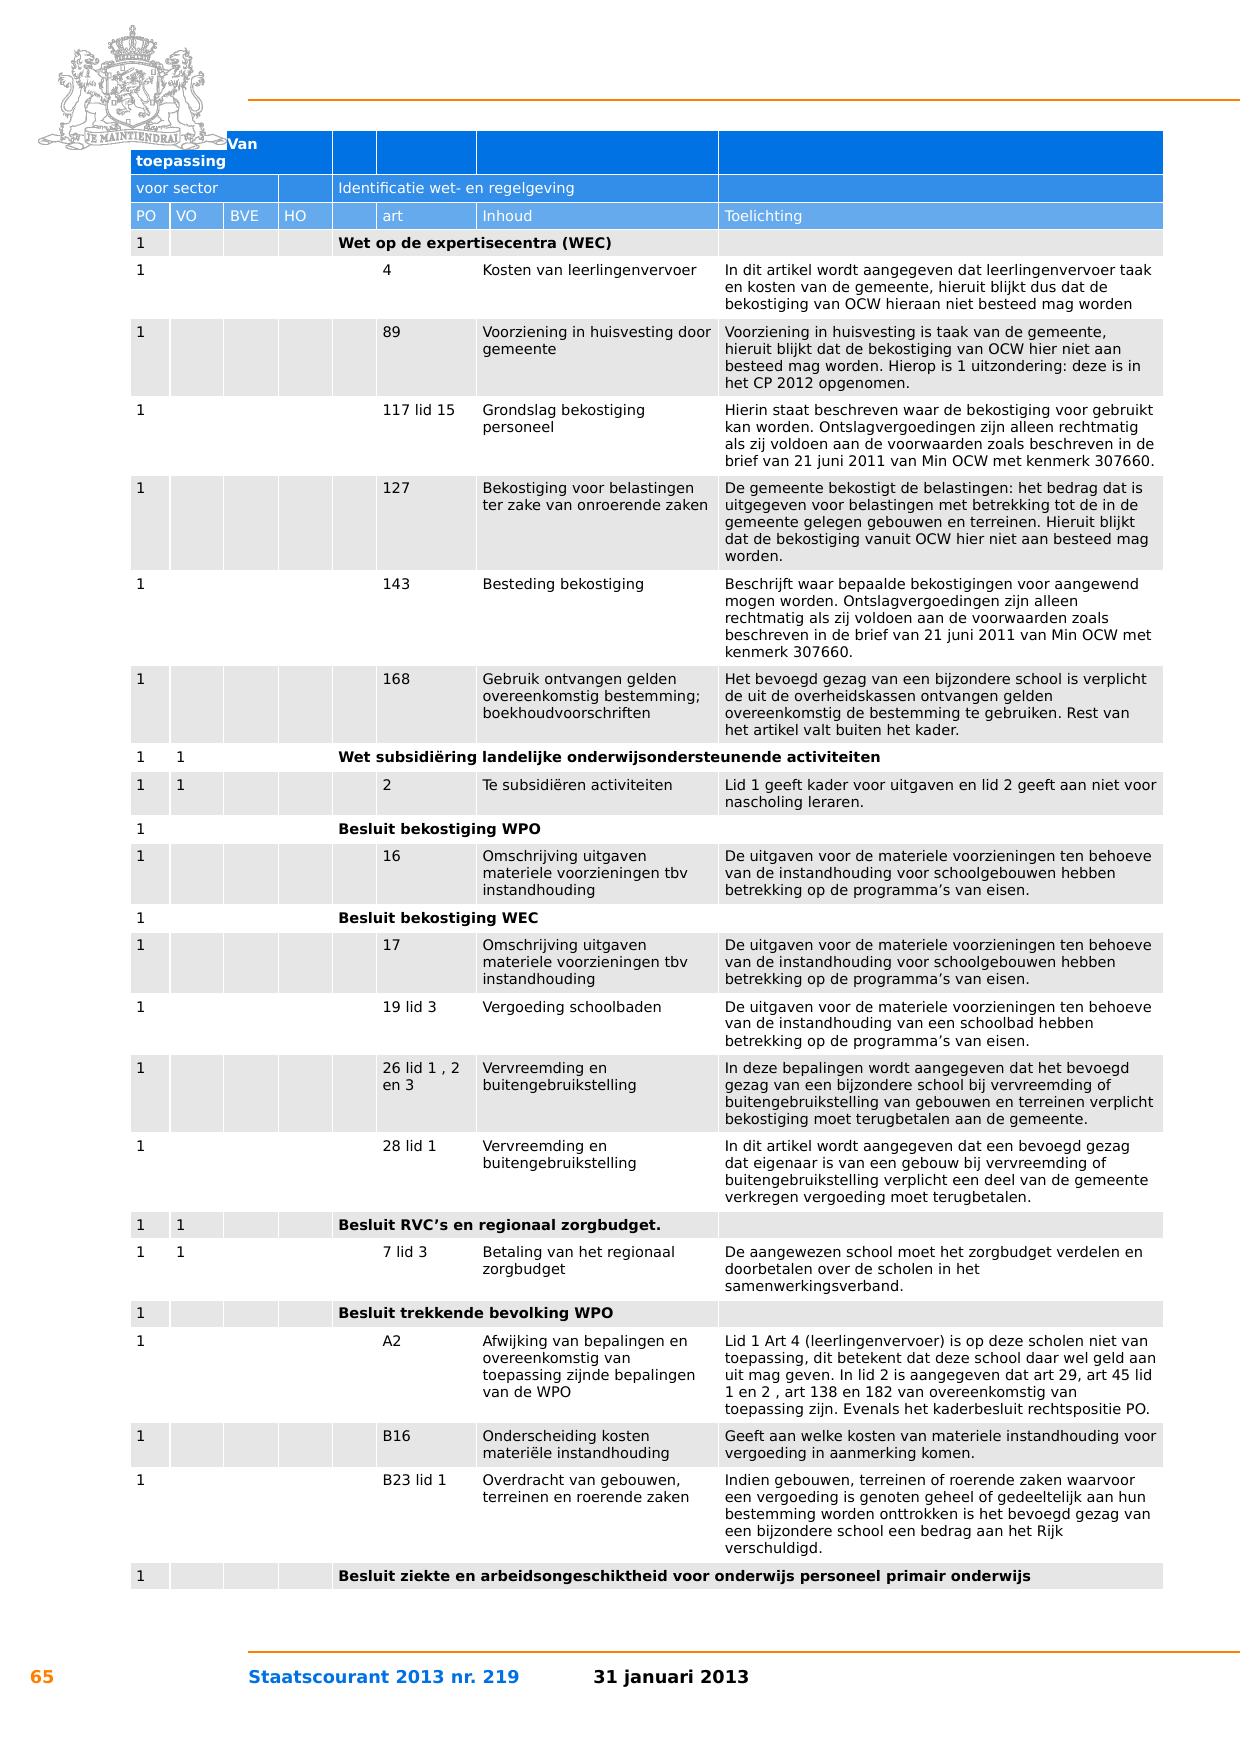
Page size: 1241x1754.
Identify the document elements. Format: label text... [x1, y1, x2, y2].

table_cell [279, 1468, 332, 1562]
table_cell 1 [131, 1055, 169, 1132]
table_cell [171, 1328, 223, 1422]
table_cell [171, 1563, 223, 1589]
table_cell 1 [131, 1239, 169, 1299]
table_cell Inhoud [477, 203, 718, 229]
table_cell 1 [131, 844, 169, 904]
table_cell Omschrijving uitgaven materiele voorzieningen tbv instandhouding [477, 933, 718, 993]
table_cell Gebruik ontvangen gelden overeenkomstig bestemming; boekhoudvoorschriften [477, 666, 718, 743]
table_cell [224, 1468, 278, 1562]
table_cell [171, 816, 223, 843]
table_cell [224, 258, 278, 318]
table_cell [171, 994, 223, 1054]
table_cell 1 [171, 745, 223, 771]
table_cell 1 [171, 1212, 223, 1238]
table_cell Voorziening in huisvesting is taak van de gemeente, hieruit blijkt dat de bekostiging van OCW hier niet aan besteed mag worden. Hierop is 1 uitzondering: deze is in het CP 2012 opgenomen. [719, 319, 1163, 396]
table_cell 143 [377, 571, 476, 665]
table_cell 26 lid 1 , 2 en 3 [377, 1055, 476, 1132]
table_cell [333, 397, 376, 474]
table_cell Geeft aan welke kosten van materiele instandhouding voor vergoeding in aanmerking komen. [719, 1423, 1163, 1467]
table_cell BVE [224, 203, 278, 229]
table_cell [224, 1301, 278, 1327]
table_cell [719, 1212, 1163, 1238]
table_cell 89 [377, 319, 476, 396]
table_cell Grondslag bekostiging personeel [477, 397, 718, 474]
table_cell [224, 905, 278, 931]
table_cell [279, 1134, 332, 1211]
table_cell De uitgaven voor de materiele voorzieningen ten behoeve van de instandhouding voor schoolgebouwen hebben betrekking op de programma’s van eisen. [719, 844, 1163, 904]
table_cell Besluit trekkende bevolking WPO [333, 1301, 718, 1327]
table_cell [171, 476, 223, 570]
table_cell art [377, 203, 476, 229]
table_cell [719, 1301, 1163, 1327]
table_cell HO [279, 203, 332, 229]
table_cell [224, 319, 278, 396]
table_cell 1 [131, 745, 169, 771]
table_cell 1 [131, 905, 169, 931]
table_cell [224, 1212, 278, 1238]
table_cell Besluit bekostiging WPO [333, 816, 718, 843]
table_cell Identificatie wet- en regelgeving [333, 175, 718, 202]
table_cell PO [131, 203, 169, 229]
table_header [477, 131, 718, 174]
table_cell [279, 571, 332, 665]
table_cell 1 [171, 1239, 223, 1299]
table_cell [279, 994, 332, 1054]
table_cell VO [171, 203, 223, 229]
table_cell [224, 1055, 278, 1132]
table_cell voor sector [131, 175, 278, 202]
table_cell Bekostiging voor belastingen ter zake van onroerende zaken [477, 476, 718, 570]
table_cell [224, 816, 278, 843]
table_cell [333, 1134, 376, 1211]
table_cell [333, 203, 376, 229]
table_cell De aangewezen school moet het zorgbudget verdelen en doorbetalen over de scholen in het samenwerkingsverband. [719, 1239, 1163, 1299]
table_header [333, 131, 376, 174]
table_cell [333, 994, 376, 1054]
table_cell Kosten van leerlingenvervoer [477, 258, 718, 318]
table_cell [279, 230, 332, 256]
table_cell [279, 319, 332, 396]
table_cell [279, 745, 332, 771]
table_cell [333, 844, 376, 904]
table_cell [171, 571, 223, 665]
table_cell Wet subsidiëring landelijke onderwijsondersteunende activiteiten [333, 745, 1163, 771]
table_cell Omschrijving uitgaven materiele voorzieningen tbv instandhouding [477, 844, 718, 904]
table_cell [279, 666, 332, 743]
table_cell Te subsidiëren activiteiten [477, 772, 718, 815]
table_cell 1 [131, 571, 169, 665]
table_cell [224, 1423, 278, 1467]
table_cell 7 lid 3 [377, 1239, 476, 1299]
table_cell [333, 1423, 376, 1467]
table_cell [333, 1239, 376, 1299]
table_cell De uitgaven voor de materiele voorzieningen ten behoeve van de instandhouding van een schoolbad hebben betrekking op de programma’s van eisen. [719, 994, 1163, 1054]
table_cell [279, 175, 332, 202]
table_cell [224, 1328, 278, 1422]
table_cell [333, 772, 376, 815]
table_cell [279, 1423, 332, 1467]
table_cell 4 [377, 258, 476, 318]
table_cell Vervreemding en buitengebruikstelling [477, 1055, 718, 1132]
table_cell [279, 1239, 332, 1299]
table_cell 1 [131, 1328, 169, 1422]
table_cell 1 [171, 772, 223, 815]
table_cell [171, 258, 223, 318]
table_cell 1 [131, 816, 169, 843]
table_cell Beschrijft waar bepaalde bekostigingen voor aangewend mogen worden. Ontslagvergoedingen zijn alleen rechtmatig als zij voldoen aan de voorwaarden zoals beschreven in de brief van 21 juni 2011 van Min OCW met kenmerk 307660. [719, 571, 1163, 665]
table_cell Wet op de expertisecentra (WEC) [333, 230, 718, 256]
table_cell Toelichting [719, 203, 1163, 229]
table_cell Indien gebouwen, terreinen of roerende zaken waarvoor een vergoeding is genoten geheel of gedeeltelijk aan hun bestemming worden onttrokken is het bevoegd gezag van een bijzondere school een bedrag aan het Rijk verschuldigd. [719, 1468, 1163, 1562]
table_cell Voorziening in huisvesting door gemeente [477, 319, 718, 396]
table_cell Het bevoegd gezag van een bijzondere school is verplicht de uit de overheidskassen ontvangen gelden overeenkomstig de bestemming te gebruiken. Rest van het artikel valt buiten het kader. [719, 666, 1163, 743]
table_cell [224, 844, 278, 904]
table_cell 1 [131, 1134, 169, 1211]
table_cell In deze bepalingen wordt aangegeven dat het bevoegd gezag van een bijzondere school bij vervreemding of buitengebruikstelling van gebouwen en terreinen verplicht bekostiging moet terugbetalen aan de gemeente. [719, 1055, 1163, 1132]
table_cell Lid 1 geeft kader voor uitgaven en lid 2 geeft aan niet voor nascholing leraren. [719, 772, 1163, 815]
picture [38, 25, 227, 150]
table_cell [279, 1301, 332, 1327]
table_cell [171, 905, 223, 931]
table_cell [333, 1468, 376, 1562]
table_cell [719, 230, 1163, 256]
table_cell 127 [377, 476, 476, 570]
table_cell Lid 1 Art 4 (leerlingenvervoer) is op deze scholen niet van toepassing, dit betekent dat deze school daar wel geld aan uit mag geven. In lid 2 is aangegeven dat art 29, art 45 lid 1 en 2 , art 138 en 182 van overeenkomstig van toepassing zijn. Evenals het kaderbesluit rechtspositie PO. [719, 1328, 1163, 1422]
table_cell Hierin staat beschreven waar de bekostiging voor gebruikt kan worden. Ontslagvergoedingen zijn alleen rechtmatig als zij voldoen aan de voorwaarden zoals beschreven in de brief van 21 juni 2011 van Min OCW met kenmerk 307660. [719, 397, 1163, 474]
table_cell [224, 666, 278, 743]
table_cell [171, 319, 223, 396]
table_cell 1 [131, 1301, 169, 1327]
table_header Van toepassing [131, 131, 332, 174]
table_cell [333, 476, 376, 570]
table_header [719, 131, 1163, 174]
table_cell [279, 1212, 332, 1238]
table_cell B23 lid 1 [377, 1468, 476, 1562]
table_cell 1 [131, 933, 169, 993]
table_cell [224, 571, 278, 665]
table_cell Besluit ziekte en arbeidsongeschiktheid voor onderwijs personeel primair onderwijs [333, 1563, 1163, 1589]
table_cell [171, 230, 223, 256]
table_cell [719, 905, 1163, 931]
table_cell [224, 994, 278, 1054]
table_cell [171, 666, 223, 743]
table_cell De uitgaven voor de materiele voorzieningen ten behoeve van de instandhouding voor schoolgebouwen hebben betrekking op de programma’s van eisen. [719, 933, 1163, 993]
table_cell [333, 1328, 376, 1422]
table_cell Vervreemding en buitengebruikstelling [477, 1134, 718, 1211]
table_cell [279, 476, 332, 570]
table_cell Besluit RVC’s en regionaal zorgbudget. [333, 1212, 718, 1238]
table_cell 1 [131, 1563, 169, 1589]
table_cell A2 [377, 1328, 476, 1422]
table_cell 1 [131, 319, 169, 396]
table_cell B16 [377, 1423, 476, 1467]
table_cell [279, 816, 332, 843]
table_cell [171, 1423, 223, 1467]
table_cell Vergoeding schoolbaden [477, 994, 718, 1054]
table_cell [279, 772, 332, 815]
table_cell [333, 319, 376, 396]
table_cell [171, 1301, 223, 1327]
table_cell [171, 1134, 223, 1211]
table_cell [279, 397, 332, 474]
table_cell [224, 1563, 278, 1589]
table_cell [171, 1468, 223, 1562]
table_cell [224, 476, 278, 570]
table_cell 1 [131, 1212, 169, 1238]
table_cell [333, 571, 376, 665]
table_cell [333, 933, 376, 993]
table_cell 1 [131, 476, 169, 570]
table_header [377, 131, 476, 174]
table_cell [279, 1328, 332, 1422]
table_cell Onderscheiding kosten materiële instandhouding [477, 1423, 718, 1467]
table_cell [333, 1055, 376, 1132]
table_cell Besteding bekostiging [477, 571, 718, 665]
table_cell [224, 230, 278, 256]
table_cell 1 [131, 1468, 169, 1562]
table_cell 16 [377, 844, 476, 904]
table_cell 168 [377, 666, 476, 743]
table_cell In dit artikel wordt aangegeven dat een bevoegd gezag dat eigenaar is van een gebouw bij vervreemding of buitengebruikstelling verplicht een deel van de gemeente verkregen vergoeding moet terugbetalen. [719, 1134, 1163, 1211]
table_cell 117 lid 15 [377, 397, 476, 474]
table_cell 19 lid 3 [377, 994, 476, 1054]
table_cell [719, 175, 1163, 202]
table_cell 28 lid 1 [377, 1134, 476, 1211]
table_cell De gemeente bekostigt de belastingen: het bedrag dat is uitgegeven voor belastingen met betrekking tot de in de gemeente gelegen gebouwen en terreinen. Hieruit blijkt dat de bekostiging vanuit OCW hier niet aan besteed mag worden. [719, 476, 1163, 570]
table_cell Overdracht van gebouwen, terreinen en roerende zaken [477, 1468, 718, 1562]
table_cell Afwijking van bepalingen en overeenkomstig van toepassing zijnde bepalingen van de WPO [477, 1328, 718, 1422]
table_cell 1 [131, 230, 169, 256]
table_cell [279, 933, 332, 993]
table_cell [279, 844, 332, 904]
table_cell [279, 1055, 332, 1132]
table_cell [171, 397, 223, 474]
table_cell 17 [377, 933, 476, 993]
table_cell [333, 666, 376, 743]
table_cell [224, 397, 278, 474]
table_cell 1 [131, 1423, 169, 1467]
table_cell [171, 844, 223, 904]
table_cell 1 [131, 258, 169, 318]
table_cell [279, 905, 332, 931]
table_cell 1 [131, 994, 169, 1054]
table_cell [224, 745, 278, 771]
table_cell [224, 933, 278, 993]
table_cell 2 [377, 772, 476, 815]
table_cell [224, 1134, 278, 1211]
table_cell [224, 772, 278, 815]
table_cell 1 [131, 772, 169, 815]
table_cell 1 [131, 397, 169, 474]
table_cell [171, 933, 223, 993]
table_cell In dit artikel wordt aangegeven dat leerlingenvervoer taak en kosten van de gemeente, hieruit blijkt dus dat de bekostiging van OCW hieraan niet besteed mag worden [719, 258, 1163, 318]
table_cell [171, 1055, 223, 1132]
table_cell 1 [131, 666, 169, 743]
table_cell [224, 1239, 278, 1299]
table_cell [279, 258, 332, 318]
table_cell Besluit bekostiging WEC [333, 905, 718, 931]
table_cell [279, 1563, 332, 1589]
table_cell Betaling van het regionaal zorgbudget [477, 1239, 718, 1299]
table_cell [719, 816, 1163, 843]
table_cell [333, 258, 376, 318]
